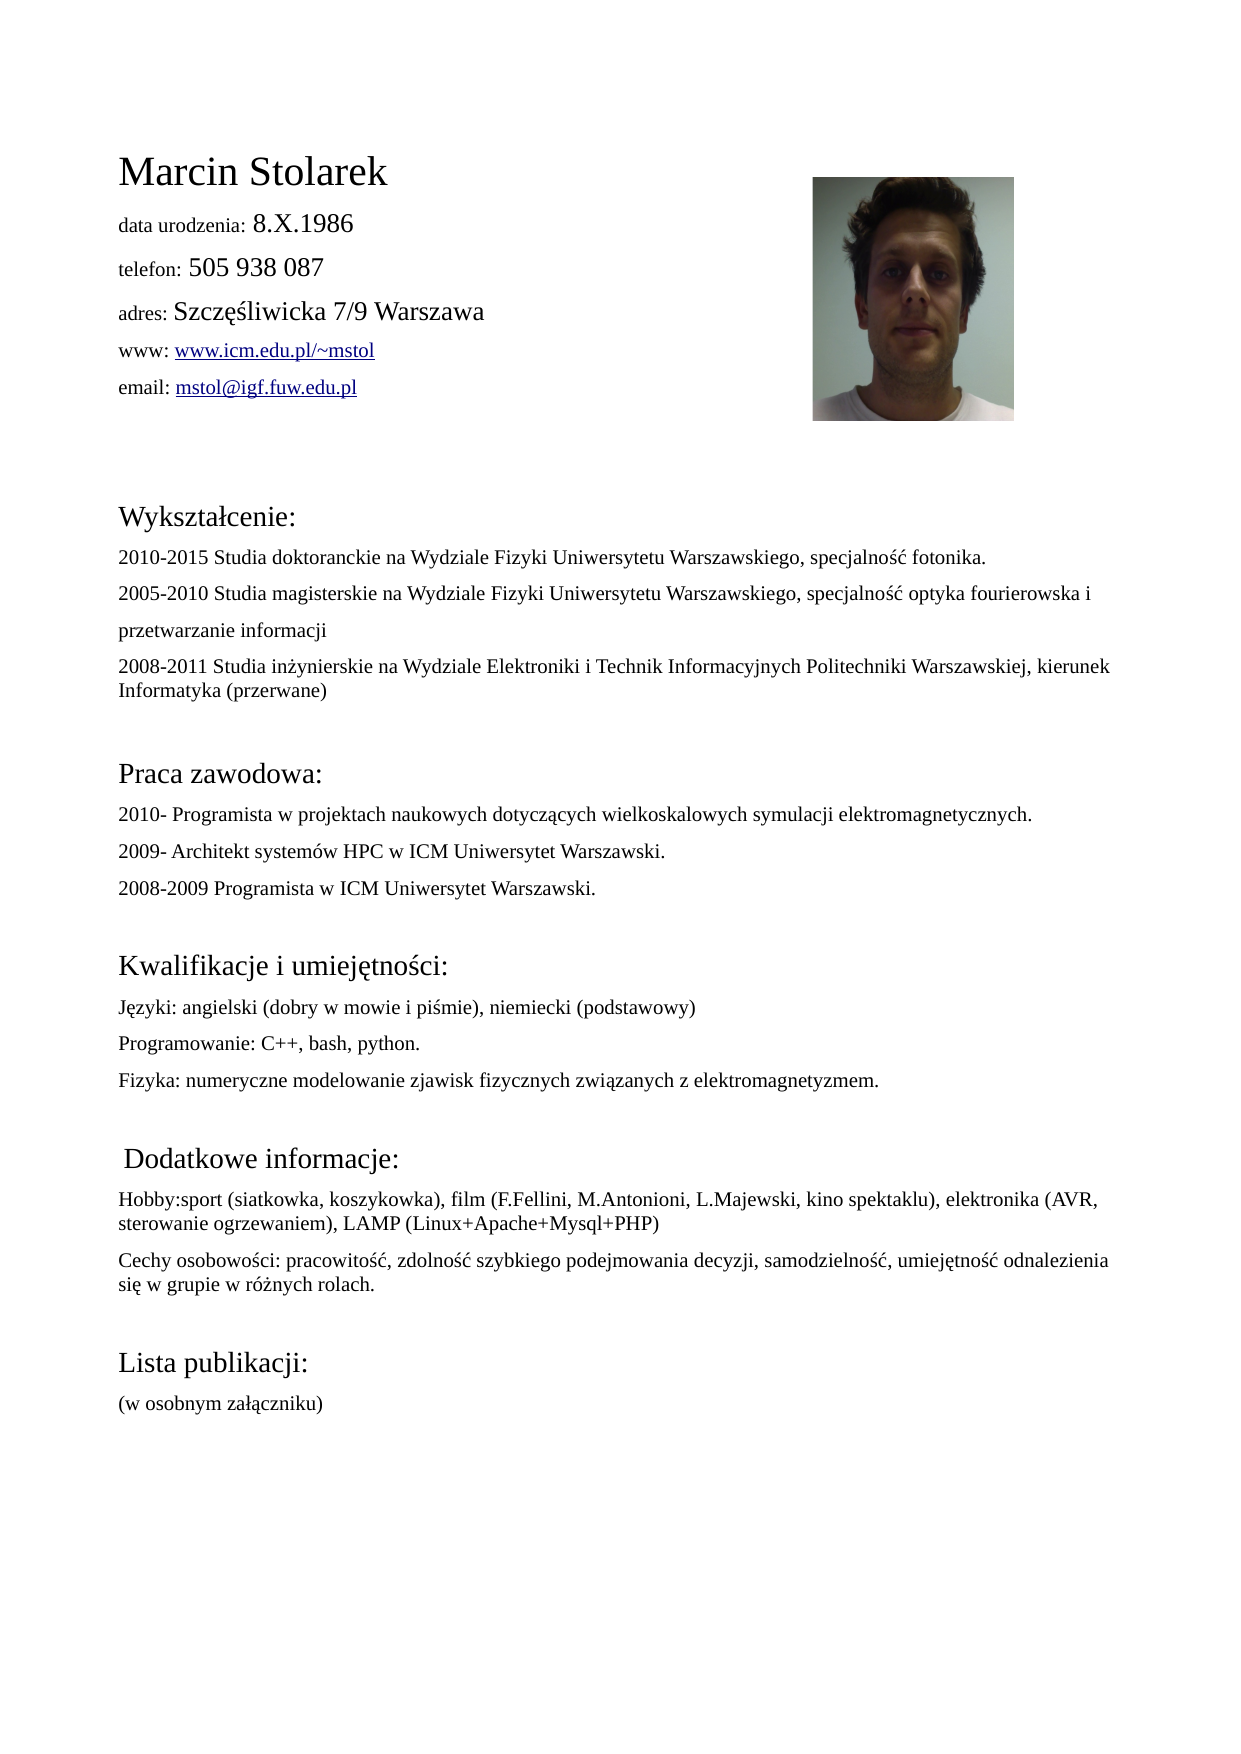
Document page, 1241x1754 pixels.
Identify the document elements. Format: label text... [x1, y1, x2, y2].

text Praca zawodowa: [118, 756, 1122, 790]
text [1014, 294, 1122, 326]
text 2008-2009 Programista w ICM Uniwersytet Warszawski. [118, 875, 1122, 899]
picture [812, 177, 1014, 421]
text Języki: angielski (dobry w mowie i piśmie), niemiecki (podstawowy) [118, 994, 1122, 1019]
text Fizyka: numeryczne modelowanie zjawisk fizycznych związanych z elektromagnetyzmem. [118, 1068, 1122, 1092]
text [1014, 338, 1122, 362]
text 2005-2010 Studia magisterskie na Wydziale Fizyki Uniwersytetu Warszawskiego, specjalność optyka fourierowska i [118, 581, 1122, 605]
text data urodzenia: 8.X.1986 [118, 207, 812, 238]
text adres: Szczęśliwicka 7/9 Warszawa [118, 294, 812, 326]
text Programowanie: C++, bash, python. [118, 1031, 1122, 1055]
text Wykształcenie: [118, 499, 1122, 532]
text [1014, 375, 1122, 399]
text Dodatkowe informacje: [118, 1141, 1122, 1174]
text (w osobnym załączniku) [118, 1391, 1122, 1415]
text Hobby:sport (siatkowka, koszykowka), film (F.Fellini, M.Antonioni, L.Majewski, kino spektaklu), elektronika (AVR, sterowanie ogrzewaniem), LAMP (Linux+Apache+Mysql+PHP) [118, 1187, 1122, 1235]
text 2008-2011 Studia inżynierskie na Wydziale Elektroniki i Technik Informacyjnych Politechniki Warszawskiej, kierunek Informatyka (przerwane) [118, 654, 1122, 702]
text [1014, 251, 1122, 282]
text Cechy osobowości: pracowitość, zdolność szybkiego podejmowania decyzji, samodzielność, umiejętność odnalezienia się w grupie w różnych rolach. [118, 1247, 1122, 1296]
text [1014, 207, 1122, 238]
text 2010-2015 Studia doktoranckie na Wydziale Fizyki Uniwersytetu Warszawskiego, specjalność fotonika. [118, 545, 1122, 569]
text przetwarzanie informacji [118, 618, 1122, 642]
text Marcin Stolarek [118, 147, 1122, 195]
text 2009- Architekt systemów HPC w ICM Uniwersytet Warszawski. [118, 839, 1122, 863]
text Lista publikacji: [118, 1345, 1122, 1378]
text www: www.icm.edu.pl/~mstol [118, 338, 812, 362]
text Kwalifikacje i umiejętności: [118, 948, 1122, 982]
text telefon: 505 938 087 [118, 251, 812, 282]
text email: mstol@igf.fuw.edu.pl [118, 375, 812, 399]
text 2010- Programista w projektach naukowych dotyczących wielkoskalowych symulacji elektromagnetycznych. [118, 802, 1122, 826]
